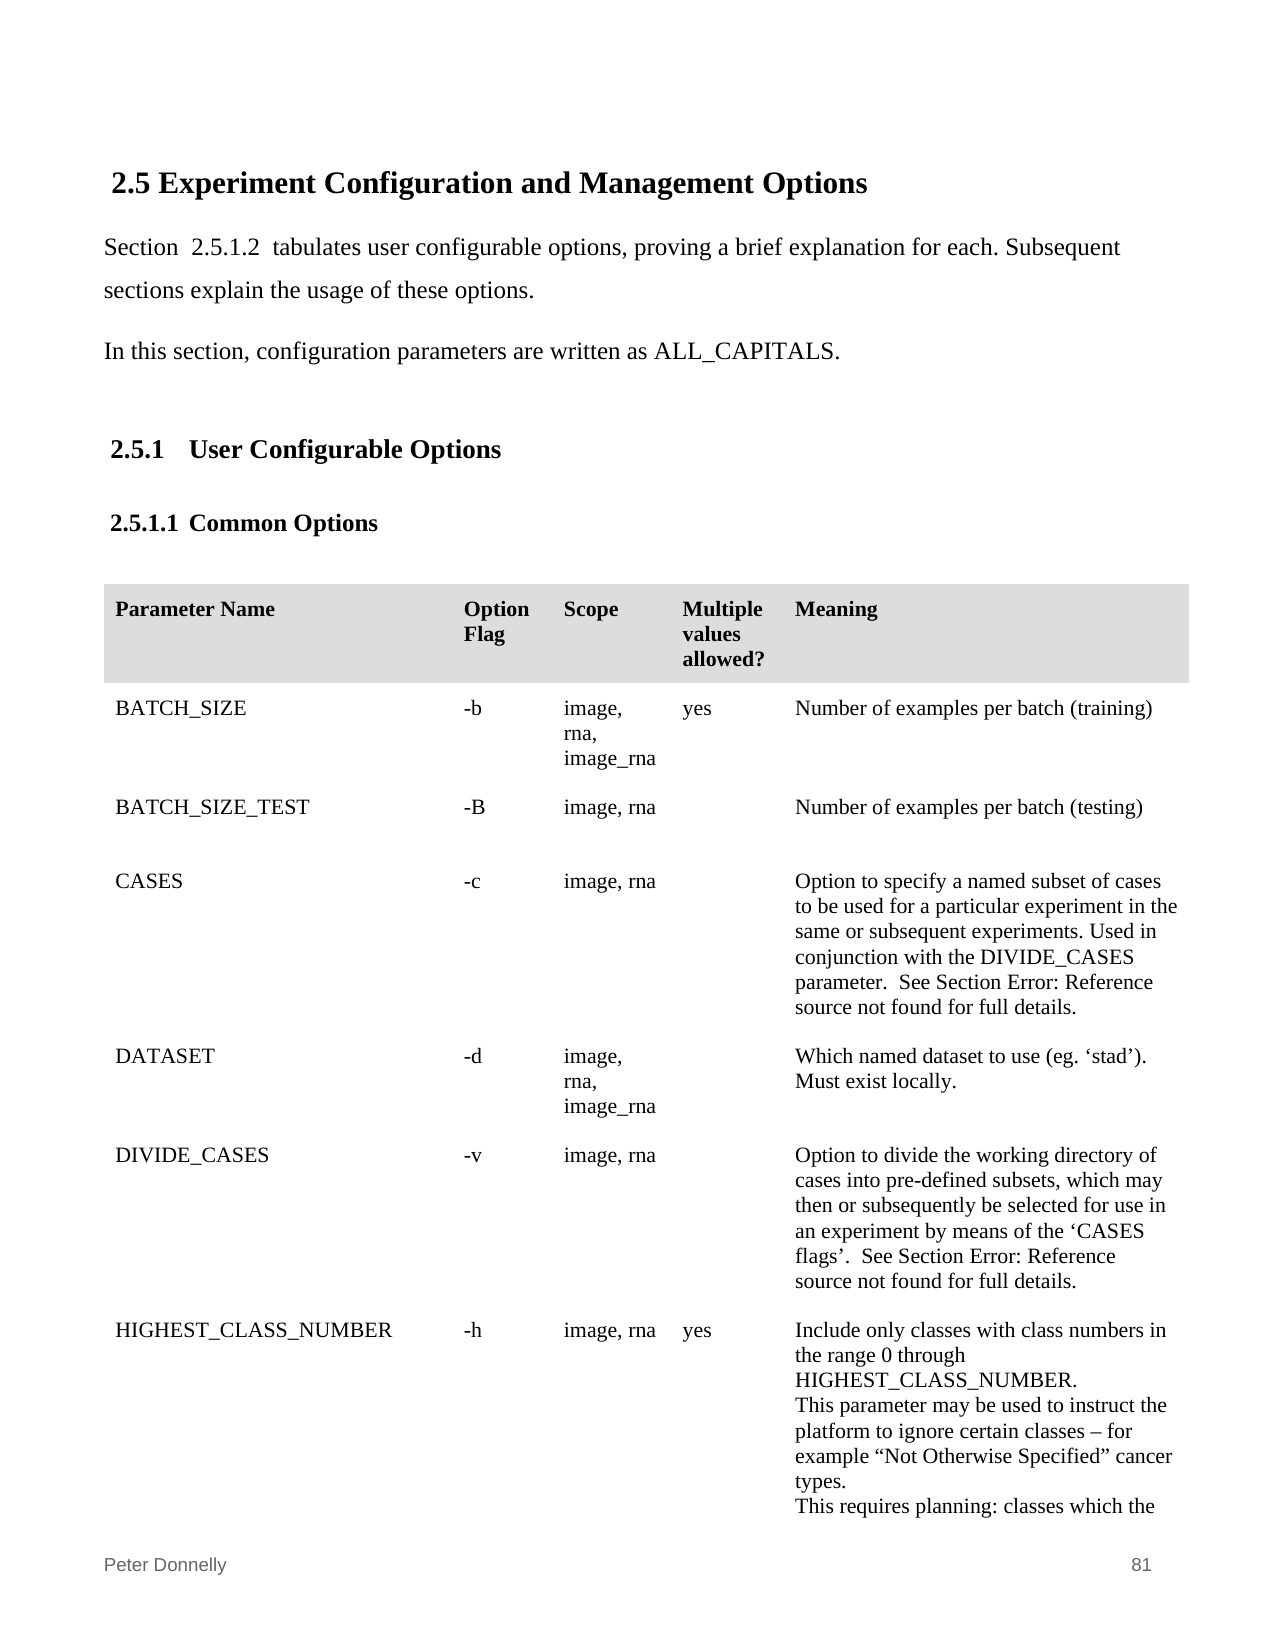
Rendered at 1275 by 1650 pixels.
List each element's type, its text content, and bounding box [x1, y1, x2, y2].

text Section 2.5.1.2 tabulates user configurable options, proving a brief explanation for each. Subsequent sections explain the usage of these options. [103, 232, 1181, 304]
table_cell Number of examples per batch (testing) [783, 783, 1189, 856]
table_cell [671, 1031, 783, 1130]
table_header Parameter Name [104, 584, 452, 683]
table_cell Option to specify a named subset of cases to be used for a particular experiment in the same or subsequent experiments. Used in conjunction with the DIVIDE_CASES parameter. See Section Error: Reference source not found for full details. [783, 856, 1189, 1031]
text In this section, configuration parameters are written as ALL_CAPITALS. [103, 336, 1181, 365]
table_cell [671, 856, 783, 1031]
table_cell DIVIDE_CASES [104, 1130, 452, 1305]
table_cell image, rna [552, 1130, 671, 1305]
table_cell image, rna, image_rna [552, 683, 671, 782]
table_cell -d [452, 1031, 552, 1130]
table_cell Include only classes with class numbers in the range 0 through HIGHEST_CLASS_NUMBER. This parameter may be used to instruct the platform to ignore certain classes – for example “Not Otherwise Specified” cancer types. This requires planning: classes which the [783, 1305, 1189, 1530]
table_cell [671, 783, 783, 856]
table_cell -v [452, 1130, 552, 1305]
subtitle Experiment Configuration and Management Options [103, 164, 1181, 200]
table_header Meaning [783, 584, 1189, 683]
table_cell BATCH_SIZE_TEST [104, 783, 452, 856]
table_cell HIGHEST_CLASS_NUMBER [104, 1305, 452, 1530]
table_cell yes [671, 1305, 783, 1530]
table_cell -c [452, 856, 552, 1031]
subtitle User Configurable Options [103, 433, 1181, 464]
table_cell -B [452, 783, 552, 856]
table_header Scope [552, 584, 671, 683]
table_cell image, rna [552, 783, 671, 856]
table_cell -b [452, 683, 552, 782]
table_cell image, rna, image_rna [552, 1031, 671, 1130]
table_cell Which named dataset to use (eg. ‘stad’). Must exist locally. [783, 1031, 1189, 1130]
table_cell Option to divide the working directory of cases into pre-defined subsets, which may then or subsequently be selected for use in an experiment by means of the ‘CASES flags’. See Section Error: Reference source not found for full details. [783, 1130, 1189, 1305]
table_cell yes [671, 683, 783, 782]
table_header Multiple values allowed? [671, 584, 783, 683]
table_cell BATCH_SIZE [104, 683, 452, 782]
table_cell image, rna [552, 1305, 671, 1530]
table_header Option Flag [452, 584, 552, 683]
table_cell CASES [104, 856, 452, 1031]
table_cell Number of examples per batch (training) [783, 683, 1189, 782]
subtitle Common Options [103, 508, 1181, 537]
table_cell [671, 1130, 783, 1305]
table_cell image, rna [552, 856, 671, 1031]
table_cell -h [452, 1305, 552, 1530]
table_cell DATASET [104, 1031, 452, 1130]
